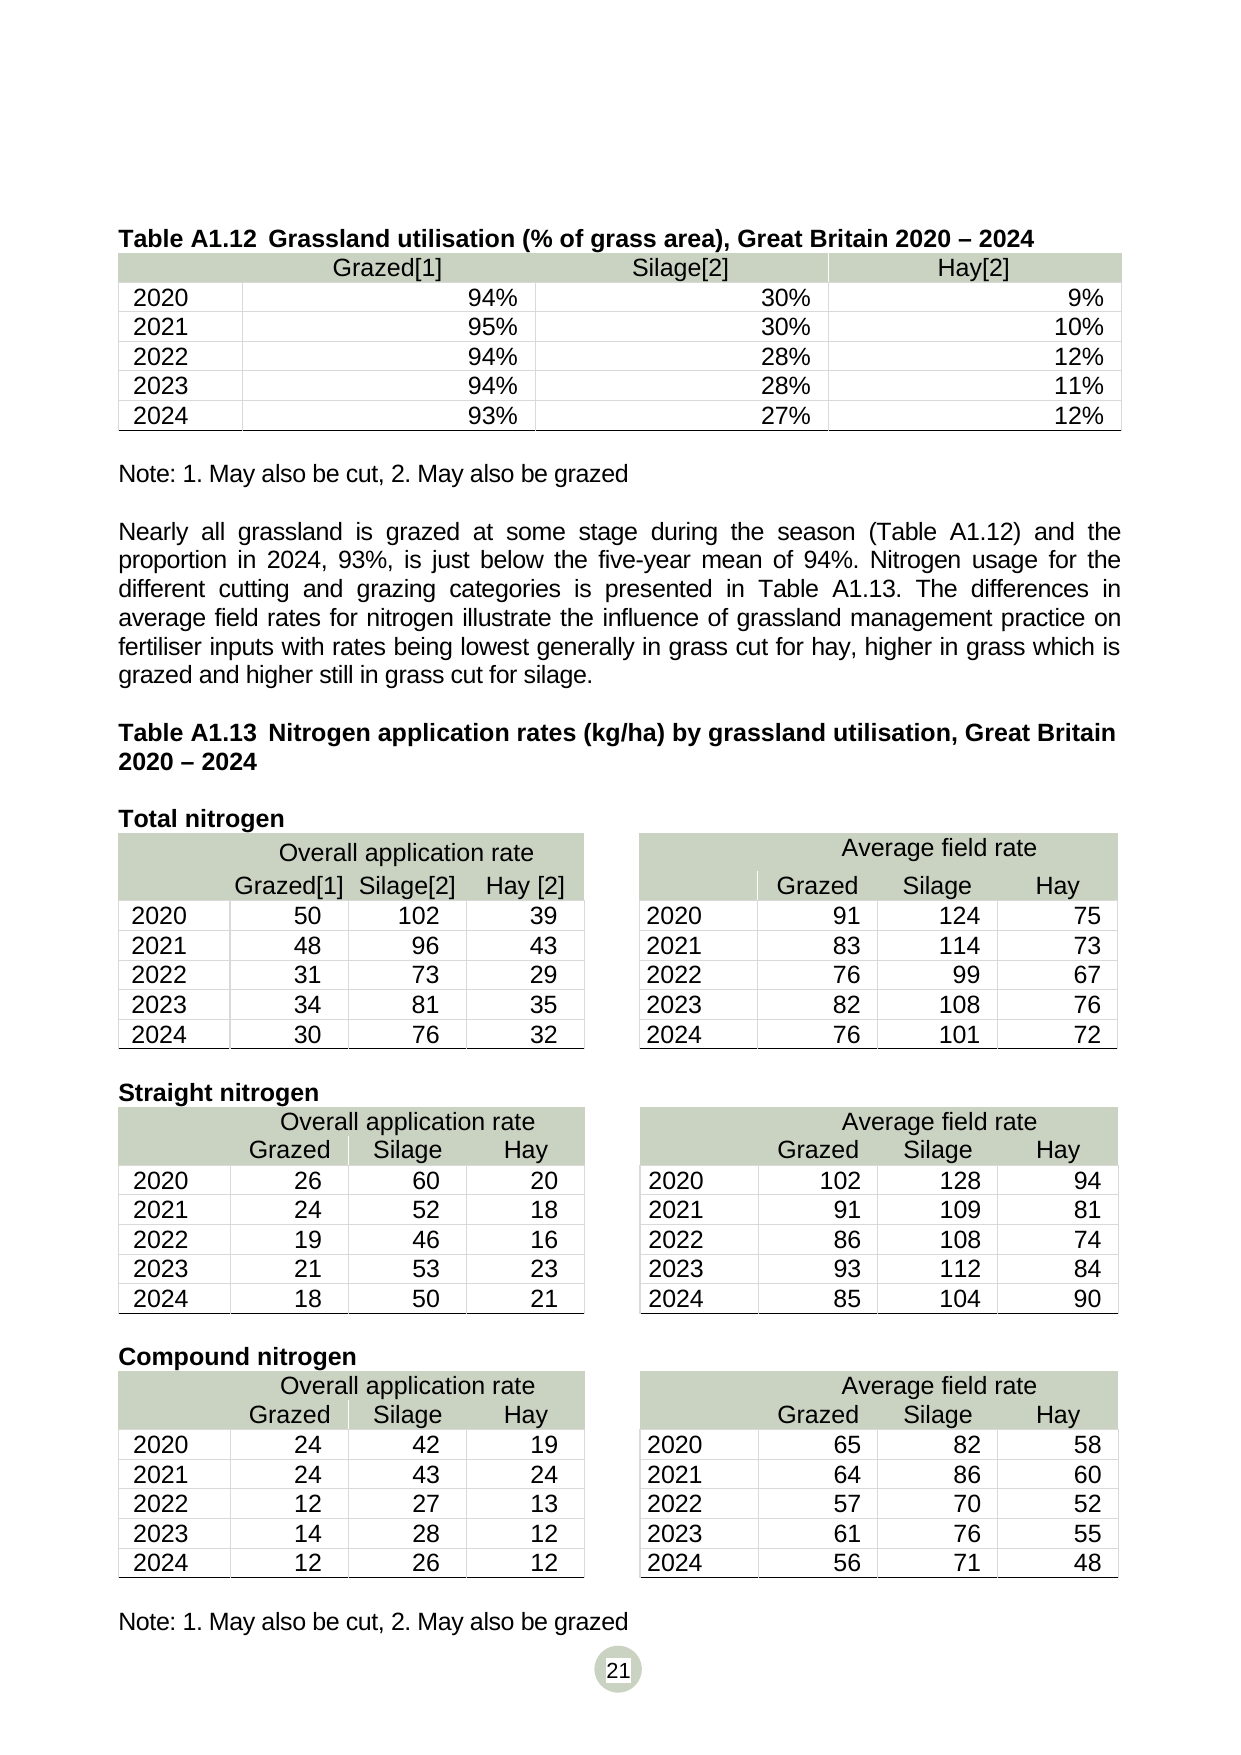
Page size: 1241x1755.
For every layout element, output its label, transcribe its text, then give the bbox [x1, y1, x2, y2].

table_cell 2023 [119, 371, 242, 400]
table_header Average field rate [761, 1371, 1118, 1400]
table_cell 2022 [641, 1489, 758, 1518]
table_cell 24 [231, 1195, 348, 1224]
table_cell [585, 1283, 639, 1313]
table_cell Silage [349, 1400, 467, 1429]
table_cell 81 [349, 990, 466, 1019]
table_cell 32 [467, 1020, 584, 1048]
table_header Hay[2] [829, 253, 1122, 282]
table_cell 12% [829, 342, 1121, 370]
table_header Grazed[1] [242, 253, 535, 282]
table_cell 30% [536, 312, 828, 341]
table_cell Hay [2] [466, 871, 584, 900]
table_cell 2022 [641, 1225, 758, 1253]
table_cell 2021 [641, 1460, 758, 1488]
table_cell [584, 871, 639, 900]
table_cell 50 [231, 901, 348, 930]
table_cell 2023 [641, 1255, 758, 1283]
table_cell Grazed [230, 1400, 348, 1429]
table_cell 55 [998, 1519, 1118, 1547]
table_cell 2023 [119, 1255, 230, 1283]
table_cell 26 [231, 1166, 348, 1194]
table_cell 75 [998, 901, 1117, 930]
text Nearly all grassland is grazed at some stage during the season (Table A1.12) and the proportion in 2024, 93%, is just below the five-year mean of 94%. Nitrogen usage for the different cutting and grazing categories is presented in Table A1.13. The differences in average field rates for nitrogen illustrate the influence of grassland management practice on fertiliser inputs with rates being lowest generally in grass cut for hay, higher in grass which is grazed and higher still in grass cut for silage. [118, 517, 1122, 689]
table_cell 30 [231, 1020, 348, 1048]
table_cell 14 [231, 1519, 348, 1547]
table_cell Grazed [758, 1400, 878, 1429]
table_cell 27% [536, 401, 828, 429]
table_cell 85 [759, 1284, 877, 1313]
table_cell 102 [349, 901, 466, 930]
table_cell 2023 [119, 990, 229, 1019]
table_header [118, 1371, 230, 1400]
table_cell 67 [998, 961, 1117, 989]
table_cell [585, 1165, 639, 1194]
table_cell 90 [998, 1284, 1118, 1313]
table_cell [585, 1136, 640, 1165]
table_header [585, 1107, 640, 1136]
table_cell 2023 [119, 1519, 230, 1547]
table_cell [585, 900, 639, 930]
table_cell 26 [349, 1549, 466, 1577]
table_cell 21 [231, 1255, 348, 1283]
table_cell 109 [878, 1195, 997, 1224]
table_cell 20 [467, 1166, 584, 1194]
table_cell 18 [231, 1284, 348, 1313]
table_cell Grazed [230, 1136, 348, 1165]
table_cell [585, 1224, 639, 1253]
table_cell 99 [878, 961, 997, 989]
table_cell 86 [759, 1225, 877, 1253]
table_cell 2021 [119, 931, 229, 959]
table_cell [585, 1548, 639, 1577]
table_header Average field rate [761, 833, 1118, 871]
table_cell 2023 [640, 990, 757, 1019]
table_cell 16 [467, 1225, 584, 1253]
table_cell 108 [878, 1225, 997, 1253]
table_cell 2020 [119, 1430, 230, 1459]
table_cell [585, 1429, 639, 1459]
table_cell 29 [467, 961, 584, 989]
table_cell 86 [878, 1460, 997, 1488]
table_cell [640, 1400, 758, 1429]
table_cell Silage [877, 871, 997, 900]
table_cell 94% [243, 342, 535, 370]
table_cell 76 [758, 961, 877, 989]
table_cell [585, 930, 639, 959]
table_cell 10% [829, 312, 1121, 341]
table_cell 70 [878, 1489, 997, 1518]
table_cell 2022 [119, 1489, 230, 1518]
table_cell [585, 1254, 639, 1283]
table_cell Hay [467, 1136, 585, 1165]
table_cell 71 [878, 1549, 997, 1577]
table_cell Silage[2] [348, 871, 466, 900]
table_cell 74 [998, 1225, 1118, 1253]
table_cell 24 [467, 1460, 584, 1488]
table_cell Grazed [758, 1136, 878, 1165]
table_cell 56 [759, 1549, 877, 1577]
table_cell 104 [878, 1284, 997, 1313]
table_cell 12% [829, 401, 1121, 429]
text Note: 1. May also be cut, 2. May also be grazed [118, 1607, 1122, 1636]
table_cell 52 [349, 1195, 466, 1224]
table_cell 93 [759, 1255, 877, 1283]
table_cell 23 [467, 1255, 584, 1283]
table_cell 2020 [641, 1430, 758, 1459]
table_cell 60 [998, 1460, 1118, 1488]
table_cell 43 [349, 1460, 466, 1488]
table_header Average field rate [761, 1107, 1118, 1136]
subtitle Table A1.13 Nitrogen application rates (kg/ha) by grassland utilisation, Great Britain 2020 – 2024 [118, 718, 1122, 776]
table_cell 2020 [119, 1166, 230, 1194]
table_cell 76 [998, 990, 1117, 1019]
table_cell 2024 [119, 401, 242, 429]
table_cell 19 [467, 1430, 584, 1459]
table_cell 11% [829, 371, 1121, 400]
table_cell [118, 1400, 230, 1429]
subtitle Table A1.12 Grassland utilisation (% of grass area), Great Britain 2020 – 2024 [118, 224, 1122, 252]
table_cell 91 [759, 1195, 877, 1224]
table_header [640, 1107, 761, 1136]
table_cell 28% [536, 342, 828, 370]
table_cell 2020 [119, 901, 229, 930]
table_cell 96 [349, 931, 466, 959]
table_cell 9% [829, 283, 1121, 311]
table_cell [585, 1400, 640, 1429]
table_cell 24 [231, 1460, 348, 1488]
subtitle Total nitrogen [118, 804, 1122, 833]
table_cell 2024 [641, 1284, 758, 1313]
table_cell [585, 1518, 639, 1547]
table_cell 91 [758, 901, 877, 930]
table_cell 95% [243, 312, 535, 341]
table_header [118, 253, 242, 282]
table_cell 76 [758, 1020, 877, 1048]
table_cell 12 [231, 1489, 348, 1518]
table_cell 2024 [641, 1549, 758, 1577]
subtitle Compound nitrogen [118, 1342, 1122, 1371]
table_cell [585, 1459, 639, 1488]
table_cell 93% [243, 401, 535, 429]
table_cell [585, 960, 639, 989]
table_cell [585, 1019, 639, 1048]
table_cell 2021 [119, 1195, 230, 1224]
table_cell Silage [349, 1136, 467, 1165]
table_header [118, 1107, 230, 1136]
table_cell Grazed [758, 871, 877, 900]
table_header Overall application rate [118, 833, 584, 871]
table_cell 46 [349, 1225, 466, 1253]
table_cell Hay [998, 1136, 1118, 1165]
table_cell 19 [231, 1225, 348, 1253]
table_cell 2021 [119, 1460, 230, 1488]
table_cell 83 [758, 931, 877, 959]
table_cell 94 [998, 1166, 1118, 1194]
table_header Overall application rate [230, 1107, 585, 1136]
table_cell 50 [349, 1284, 466, 1313]
table_cell 18 [467, 1195, 584, 1224]
table_cell 82 [878, 1430, 997, 1459]
table_cell [639, 871, 757, 900]
table_cell 72 [998, 1020, 1117, 1048]
table_cell 43 [467, 931, 584, 959]
table_cell [585, 1488, 639, 1518]
table_cell 2024 [119, 1020, 229, 1048]
table_cell [118, 871, 230, 900]
table_cell 73 [998, 931, 1117, 959]
table_cell [118, 1136, 230, 1165]
table_cell 108 [878, 990, 997, 1019]
table_header Overall application rate [230, 1371, 585, 1400]
table_cell 2021 [119, 312, 242, 341]
table_cell 34 [231, 990, 348, 1019]
table_cell 57 [759, 1489, 877, 1518]
table_cell 128 [878, 1166, 997, 1194]
table_header [585, 1371, 640, 1400]
table_cell 30% [536, 283, 828, 311]
table_cell Hay [998, 1400, 1118, 1429]
table_cell 21 [467, 1284, 584, 1313]
table_cell 64 [759, 1460, 877, 1488]
table_header [639, 833, 761, 871]
table_cell 60 [349, 1166, 466, 1194]
table_cell 84 [998, 1255, 1118, 1283]
table_cell 73 [349, 961, 466, 989]
table_cell 101 [878, 1020, 997, 1048]
table_cell Hay [997, 871, 1118, 900]
table_cell 102 [759, 1166, 877, 1194]
table_cell 52 [998, 1489, 1118, 1518]
table_cell 94% [243, 283, 535, 311]
table_cell 2022 [119, 342, 242, 370]
table_cell Grazed[1] [230, 871, 348, 900]
table_cell 28 [349, 1519, 466, 1547]
table_cell 58 [998, 1430, 1118, 1459]
table_cell 82 [758, 990, 877, 1019]
table_cell 2020 [119, 283, 242, 311]
table_cell 2024 [119, 1549, 230, 1577]
table_cell Silage [878, 1136, 998, 1165]
table_cell 12 [467, 1519, 584, 1547]
table_cell 13 [467, 1489, 584, 1518]
table_cell 28% [536, 371, 828, 400]
table_cell [585, 989, 639, 1019]
subtitle Straight nitrogen [118, 1078, 1122, 1107]
table_cell 48 [231, 931, 348, 959]
table_cell 2024 [119, 1284, 230, 1313]
table_cell 2023 [641, 1519, 758, 1547]
table_cell 94% [243, 371, 535, 400]
table_cell 76 [878, 1519, 997, 1547]
table_cell 2020 [641, 1166, 758, 1194]
table_cell 112 [878, 1255, 997, 1283]
text Note: 1. May also be cut, 2. May also be grazed [118, 459, 1122, 488]
table_header [584, 833, 639, 871]
table_cell 35 [467, 990, 584, 1019]
table_cell 2021 [640, 931, 757, 959]
table_cell 48 [998, 1549, 1118, 1577]
table_cell 2022 [119, 1225, 230, 1253]
table_cell 124 [878, 901, 997, 930]
table_cell 2022 [119, 961, 229, 989]
table_cell 2021 [641, 1195, 758, 1224]
table_cell 53 [349, 1255, 466, 1283]
table_cell 114 [878, 931, 997, 959]
table_cell 39 [467, 901, 584, 930]
table_cell Hay [467, 1400, 585, 1429]
table_header [640, 1371, 761, 1400]
table_cell 42 [349, 1430, 466, 1459]
table_cell [585, 1194, 639, 1224]
table_cell 65 [759, 1430, 877, 1459]
table_cell 61 [759, 1519, 877, 1547]
table_cell 12 [231, 1549, 348, 1577]
table_cell 12 [467, 1549, 584, 1577]
table_cell 76 [349, 1020, 466, 1048]
table_cell [640, 1136, 758, 1165]
table_cell 2022 [640, 961, 757, 989]
table_cell 2024 [640, 1020, 757, 1048]
table_cell 24 [231, 1430, 348, 1459]
table_cell 31 [231, 961, 348, 989]
table_cell Silage [878, 1400, 998, 1429]
table_header Silage[2] [535, 253, 828, 282]
table_cell 81 [998, 1195, 1118, 1224]
table_cell 27 [349, 1489, 466, 1518]
table_cell 2020 [640, 901, 757, 930]
